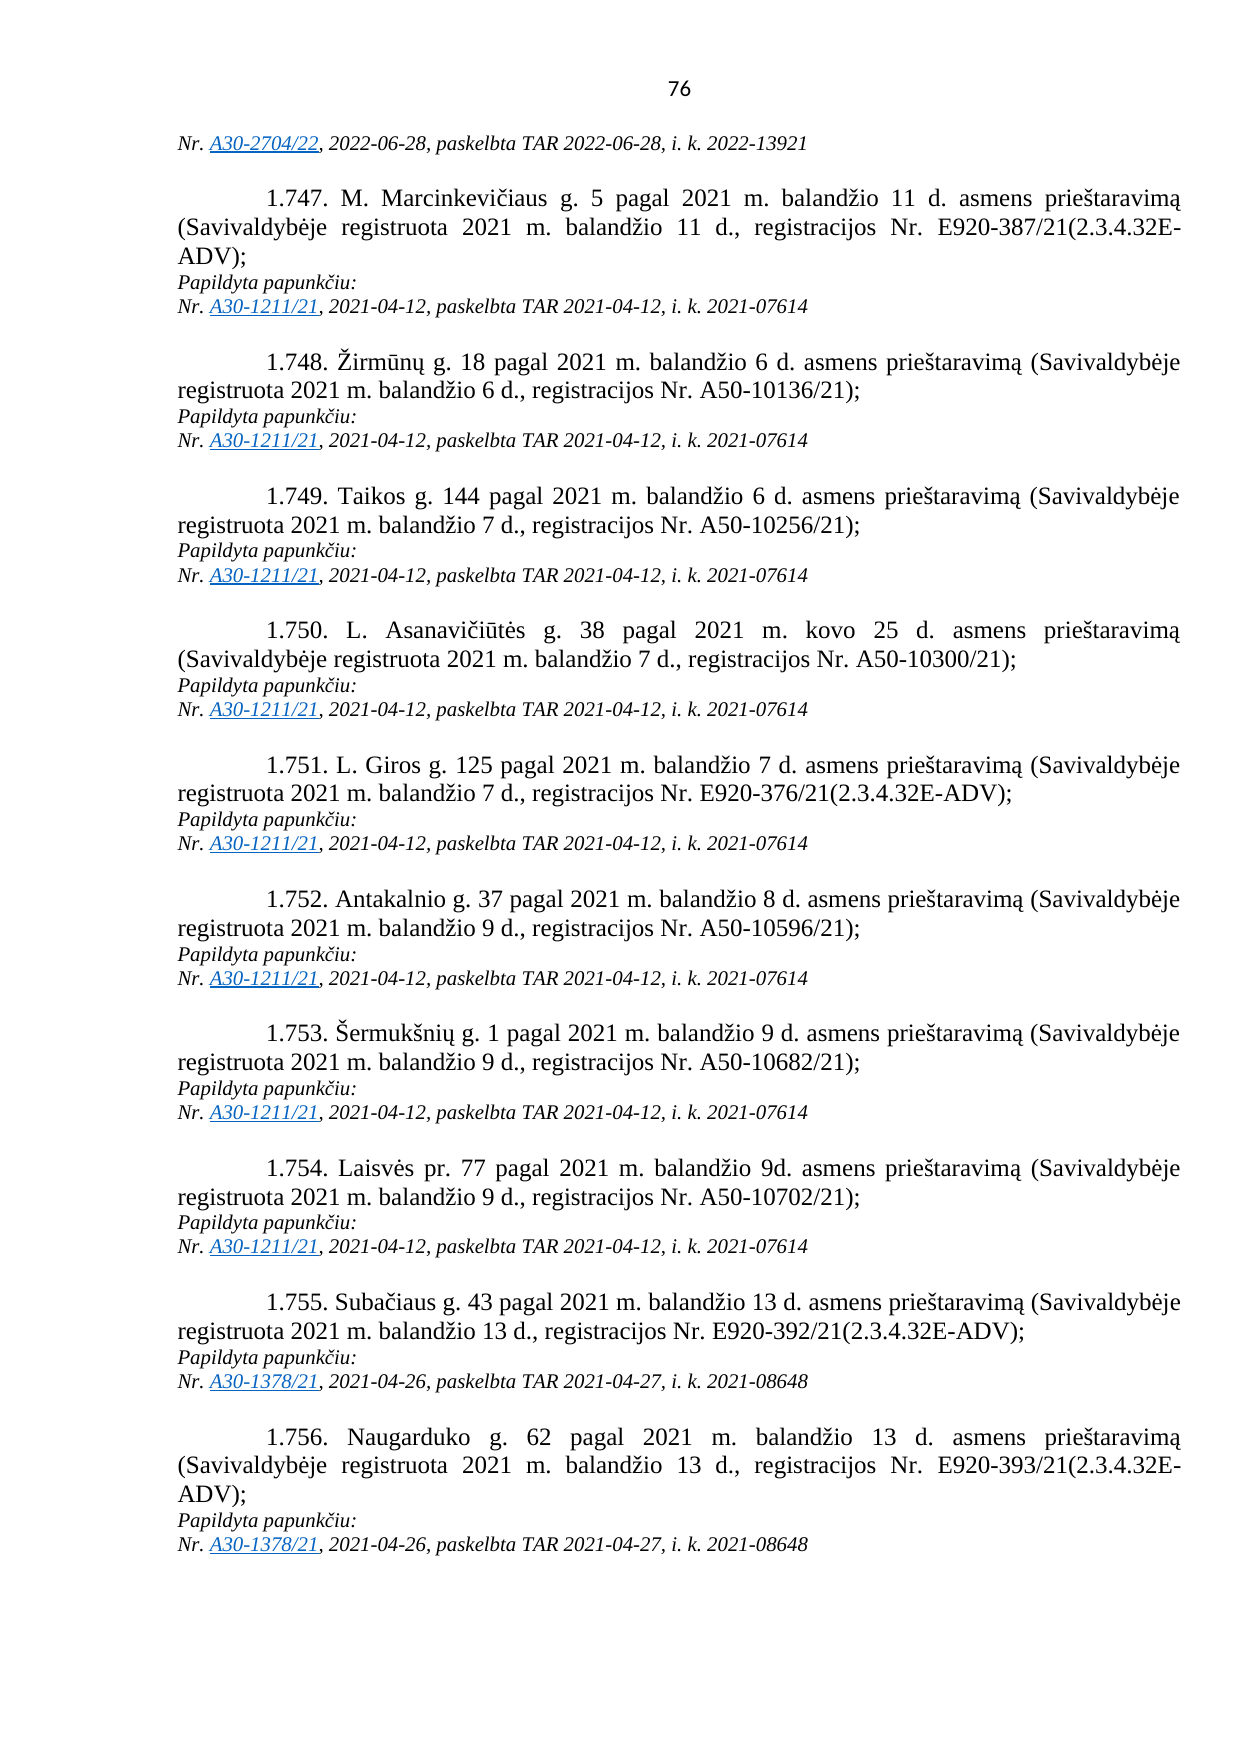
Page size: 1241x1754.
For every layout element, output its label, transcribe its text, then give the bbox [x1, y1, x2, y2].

text 1.755. Subačiaus g. 43 pagal 2021 m. balandžio 13 d. asmens prieštaravimą (Savivaldybėje registruota 2021 m. balandžio 13 d., registracijos Nr. E920-392/21(2.3.4.32E-ADV); [177, 1287, 1181, 1345]
text 1.751. L. Giros g. 125 pagal 2021 m. balandžio 7 d. asmens prieštaravimą (Savivaldybėje registruota 2021 m. balandžio 7 d., registracijos Nr. E920-376/21(2.3.4.32E-ADV); [177, 750, 1181, 807]
text 1.754. Laisvės pr. 77 pagal 2021 m. balandžio 9d. asmens prieštaravimą (Savivaldybėje registruota 2021 m. balandžio 9 d., registracijos Nr. A50-10702/21); [177, 1153, 1181, 1210]
text Papildyta papunkčiu: [177, 404, 1181, 428]
text Nr. A30-1211/21, 2021-04-12, paskelbta TAR 2021-04-12, i. k. 2021-07614 [177, 1100, 1181, 1124]
text Nr. A30-1211/21, 2021-04-12, paskelbta TAR 2021-04-12, i. k. 2021-07614 [177, 831, 1181, 855]
text Nr. A30-1378/21, 2021-04-26, paskelbta TAR 2021-04-27, i. k. 2021-08648 [177, 1532, 1181, 1556]
text Papildyta papunkčiu: [177, 270, 1181, 294]
text Nr. A30-1211/21, 2021-04-12, paskelbta TAR 2021-04-12, i. k. 2021-07614 [177, 697, 1181, 721]
text Papildyta papunkčiu: [177, 807, 1181, 831]
text Papildyta papunkčiu: [177, 942, 1181, 966]
text Papildyta papunkčiu: [177, 1210, 1181, 1234]
text Papildyta papunkčiu: [177, 673, 1181, 697]
text 1.748. Žirmūnų g. 18 pagal 2021 m. balandžio 6 d. asmens prieštaravimą (Savivaldybėje registruota 2021 m. balandžio 6 d., registracijos Nr. A50-10136/21); [177, 347, 1181, 404]
text 1.747. M. Marcinkevičiaus g. 5 pagal 2021 m. balandžio 11 d. asmens prieštaravimą (Savivaldybėje registruota 2021 m. balandžio 11 d., registracijos Nr. E920-387/21(2.3.4.32E-ADV); [177, 183, 1181, 270]
text 1.749. Taikos g. 144 pagal 2021 m. balandžio 6 d. asmens prieštaravimą (Savivaldybėje registruota 2021 m. balandžio 7 d., registracijos Nr. A50-10256/21); [177, 481, 1181, 538]
text Nr. A30-1211/21, 2021-04-12, paskelbta TAR 2021-04-12, i. k. 2021-07614 [177, 966, 1181, 990]
text 1.756. Naugarduko g. 62 pagal 2021 m. balandžio 13 d. asmens prieštaravimą (Savivaldybėje registruota 2021 m. balandžio 13 d., registracijos Nr. E920-393/21(2.3.4.32E-ADV); [177, 1422, 1181, 1508]
text Papildyta papunkčiu: [177, 538, 1181, 562]
text Nr. A30-1211/21, 2021-04-12, paskelbta TAR 2021-04-12, i. k. 2021-07614 [177, 1234, 1181, 1258]
text 1.750. L. Asanavičiūtės g. 38 pagal 2021 m. kovo 25 d. asmens prieštaravimą (Savivaldybėje registruota 2021 m. balandžio 7 d., registracijos Nr. A50-10300/21); [177, 615, 1181, 673]
text Nr. A30-1211/21, 2021-04-12, paskelbta TAR 2021-04-12, i. k. 2021-07614 [177, 294, 1181, 318]
text Nr. A30-1378/21, 2021-04-26, paskelbta TAR 2021-04-27, i. k. 2021-08648 [177, 1369, 1181, 1393]
text 1.753. Šermukšnių g. 1 pagal 2021 m. balandžio 9 d. asmens prieštaravimą (Savivaldybėje registruota 2021 m. balandžio 9 d., registracijos Nr. A50-10682/21); [177, 1018, 1181, 1076]
text Papildyta papunkčiu: [177, 1076, 1181, 1100]
text Nr. A30-1211/21, 2021-04-12, paskelbta TAR 2021-04-12, i. k. 2021-07614 [177, 562, 1181, 587]
text 1.752. Antakalnio g. 37 pagal 2021 m. balandžio 8 d. asmens prieštaravimą (Savivaldybėje registruota 2021 m. balandžio 9 d., registracijos Nr. A50-10596/21); [177, 884, 1181, 942]
text Papildyta papunkčiu: [177, 1508, 1181, 1532]
text Papildyta papunkčiu: [177, 1345, 1181, 1369]
text Nr. A30-2704/22, 2022-06-28, paskelbta TAR 2022-06-28, i. k. 2022-13921 [177, 131, 1181, 155]
text Nr. A30-1211/21, 2021-04-12, paskelbta TAR 2021-04-12, i. k. 2021-07614 [177, 428, 1181, 452]
